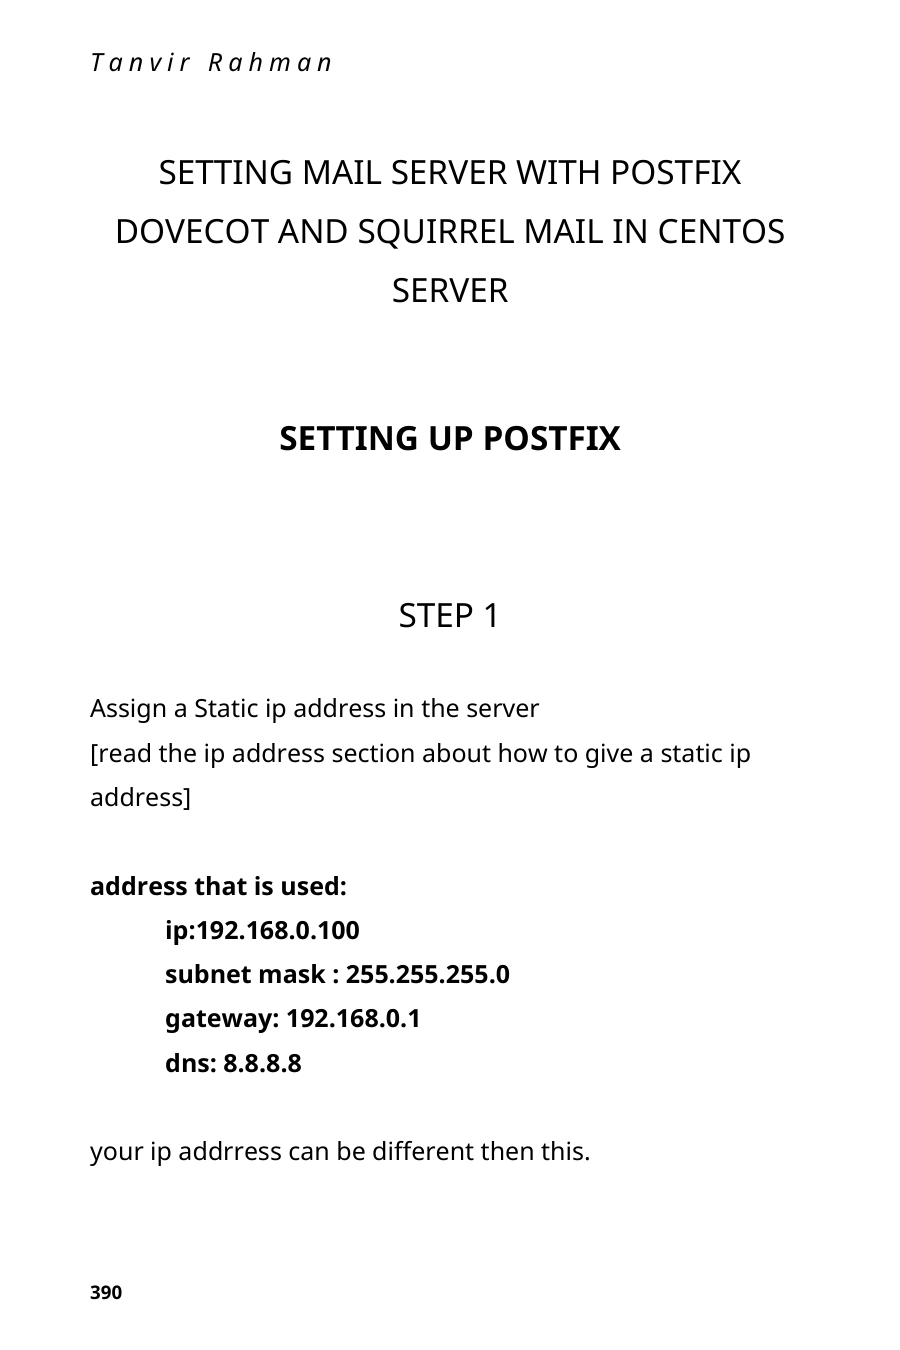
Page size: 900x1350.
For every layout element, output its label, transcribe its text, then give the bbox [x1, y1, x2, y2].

text STEP 1 [90, 592, 810, 637]
text [read the ip address section about how to give a static ip address] [90, 735, 810, 814]
text address that is used: [90, 868, 810, 902]
text your ip addrress can be different then this. [90, 1134, 810, 1168]
text dns: 8.8.8.8 [90, 1045, 810, 1079]
text subnet mask : 255.255.255.0 [90, 957, 810, 991]
text SETTING UP POSTFIX [90, 415, 810, 460]
text SETTING MAIL SERVER WITH POSTFIX DOVECOT AND SQUIRREL MAIL IN CENTOS SERVER [90, 149, 810, 313]
text gateway: 192.168.0.1 [90, 1001, 810, 1035]
text Assign a Static ip address in the server [90, 691, 810, 725]
text ip:192.168.0.100 [90, 912, 810, 947]
